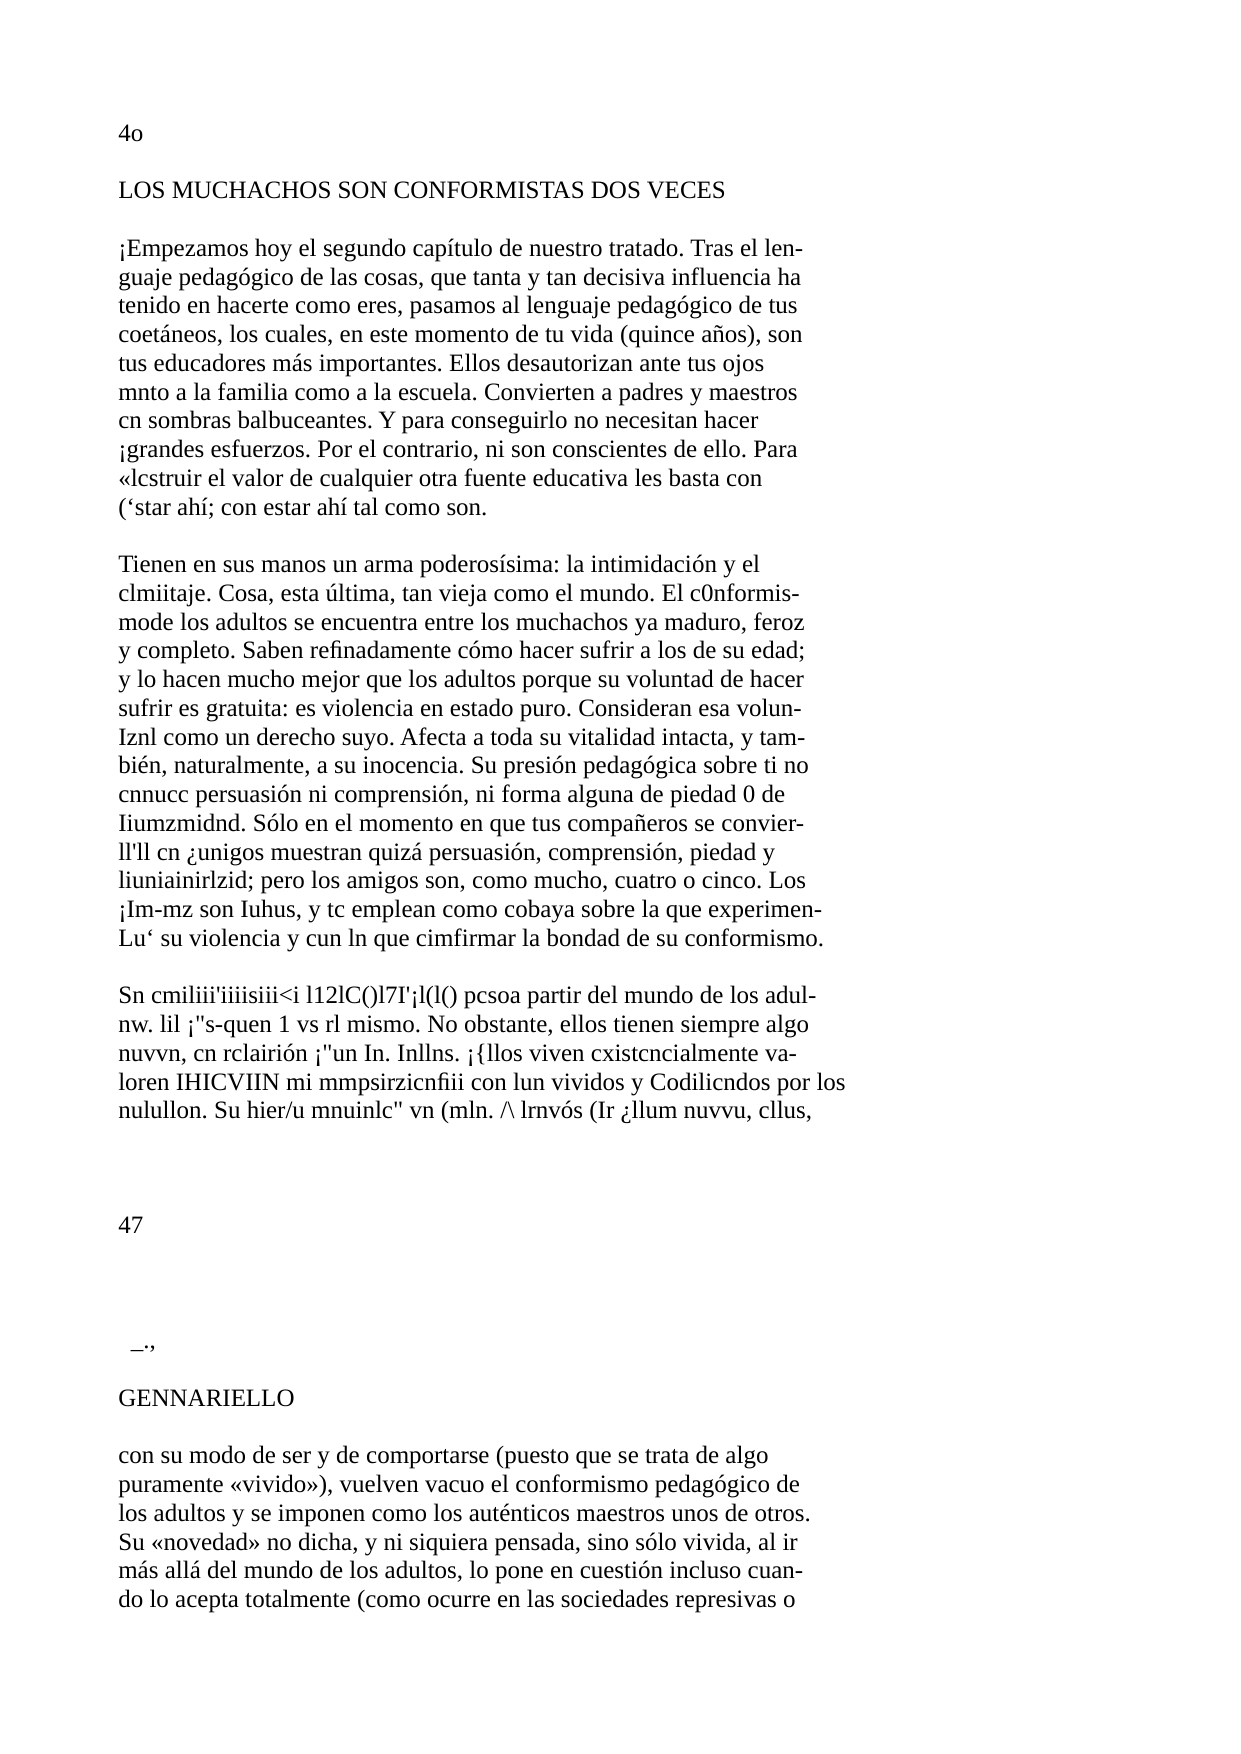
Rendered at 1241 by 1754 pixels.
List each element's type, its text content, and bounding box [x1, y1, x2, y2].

text mnto a la familia como a la escuela. Convierten a padres y maestros [118, 377, 1122, 406]
text ll'll cn ¿unigos muestran quizá persuasión, comprensión, piedad y [118, 837, 1122, 866]
text bién, naturalmente, a su inocencia. Su presión pedagógica sobre ti no [118, 751, 1122, 779]
text loren IHICVIIN mi mmpsirzicnﬁii con lun vividos y Codilicndos por los [118, 1067, 1122, 1096]
text Iznl como un derecho suyo. Afecta a toda su vitalidad intacta, y tam- [118, 722, 1122, 751]
text tus educadores más importantes. Ellos desautorizan ante tus ojos [118, 348, 1122, 377]
text nulullon. Su hier/u mnuinlc" vn (mln. /\ lrnvós (Ir ¿llum nuvvu, cllus, [118, 1096, 1122, 1124]
text _., [118, 1326, 1122, 1354]
text coetáneos, los cuales, en este momento de tu vida (quince años), son [118, 319, 1122, 348]
text cnnucc persuasión ni comprensión, ni forma alguna de piedad 0 de [118, 779, 1122, 808]
text LOS MUCHACHOS SON CONFORMISTAS DOS VECES [118, 176, 1122, 204]
text Lu‘ su violencia y cun ln que cimfirmar la bondad de su conformismo. [118, 923, 1122, 952]
text mode los adultos se encuentra entre los muchachos ya maduro, feroz [118, 607, 1122, 636]
text Sn cmiliii'iiiisiii<i l12lC()l7I'¡l(l() pcsoa partir del mundo de los adul- [118, 981, 1122, 1009]
text puramente «vivido»), vuelven vacuo el conformismo pedagógico de [118, 1469, 1122, 1498]
text sufrir es gratuita: es violencia en estado puro. Consideran esa volun- [118, 693, 1122, 722]
text clmiitaje. Cosa, esta última, tan vieja como el mundo. El c0nformis- [118, 578, 1122, 607]
text ¡Empezamos hoy el segundo capítulo de nuestro tratado. Tras el len- [118, 233, 1122, 262]
text ¡Im-mz son Iuhus, y tc emplean como cobaya sobre la que experimen- [118, 894, 1122, 923]
text Tienen en sus manos un arma poderosísima: la intimidación y el [118, 549, 1122, 578]
text con su modo de ser y de comportarse (puesto que se trata de algo [118, 1441, 1122, 1469]
text y completo. Saben reﬁnadamente cómo hacer sufrir a los de su edad; [118, 636, 1122, 664]
text nuvvn, cn rclairión ¡"un In. Inllns. ¡{llos viven cxistcncialmente va- [118, 1038, 1122, 1067]
text cn sombras balbuceantes. Y para conseguirlo no necesitan hacer [118, 406, 1122, 434]
text «lcstruir el valor de cualquier otra fuente educativa les basta con [118, 463, 1122, 492]
text más allá del mundo de los adultos, lo pone en cuestión incluso cuan- [118, 1556, 1122, 1584]
text nw. lil ¡"s-quen 1 vs rl mismo. No obstante, ellos tienen siempre algo [118, 1009, 1122, 1038]
text do lo acepta totalmente (como ocurre en las sociedades represivas o [118, 1584, 1122, 1613]
text 4o [118, 118, 1122, 147]
text guaje pedagógico de las cosas, que tanta y tan decisiva influencia ha [118, 262, 1122, 291]
text ¡grandes esfuerzos. Por el contrario, ni son conscientes de ello. Para [118, 434, 1122, 463]
text y lo hacen mucho mejor que los adultos porque su voluntad de hacer [118, 664, 1122, 693]
text los adultos y se imponen como los auténticos maestros unos de otros. [118, 1498, 1122, 1527]
text GENNARIELLO [118, 1383, 1122, 1412]
text tenido en hacerte como eres, pasamos al lenguaje pedagógico de tus [118, 291, 1122, 319]
text liuniainirlzid; pero los amigos son, como mucho, cuatro o cinco. Los [118, 866, 1122, 894]
text 47 [118, 1211, 1122, 1239]
text Su «novedad» no dicha, y ni siquiera pensada, sino sólo vivida, al ir [118, 1527, 1122, 1556]
text Iiumzmidnd. Sólo en el momento en que tus compañeros se convier- [118, 808, 1122, 837]
text (‘star ahí; con estar ahí tal como son. [118, 492, 1122, 521]
